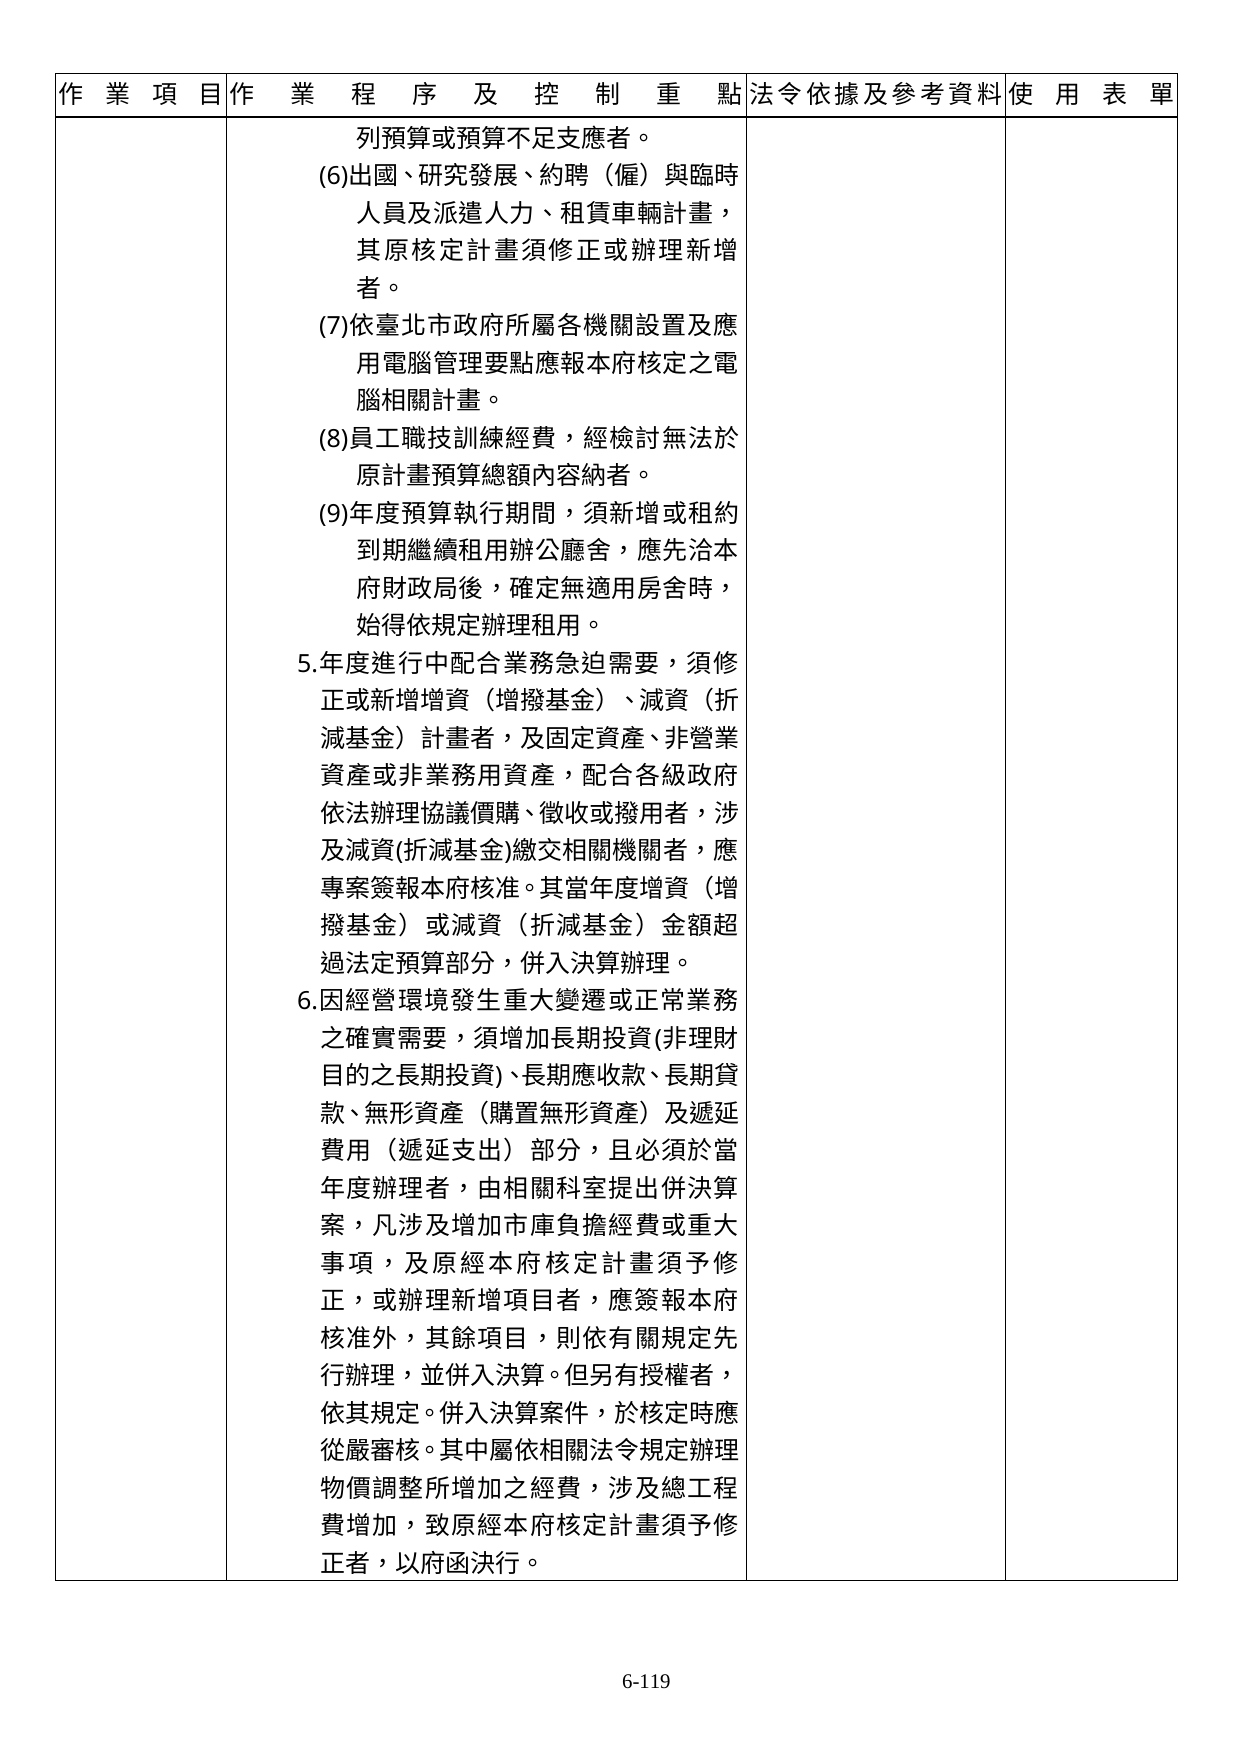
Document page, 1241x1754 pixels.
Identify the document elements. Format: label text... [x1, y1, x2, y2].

table_cell [747, 118, 1005, 1580]
table_header 作業項目 [56, 74, 226, 116]
table_cell [56, 118, 226, 1580]
table_header 使用表單 [1006, 74, 1177, 116]
table_header 作業程序及控制重點 [227, 74, 746, 116]
table_cell 列預算或預算不足支應者。 (6)出國、研究發展、約聘（僱）與臨時人員及派遣人力、租賃車輛計畫，其原核定計畫須修正或辦理新增者。 (7)依臺北市政府所屬各機關設置及應用電腦管理要點應報本府核定之電腦相關計畫。 (8)員工職技訓練經費，經檢討無法於原計畫預算總額內容納者。 (9)年度預算執行期間，須新增或租約到期繼續租用辦公廳舍，應先洽本府財政局後，確定無適用房舍時，始得依規定辦理租用。 5.年度進行中配合業務急迫需要，須修正或新增增資（增撥基金）、減資（折減基金）計畫者，及固定資產、非營業資產或非業務用資產，配合各級政府依法辦理協議價購、徵收或撥用者，涉及減資(折減基金)繳交相關機關者，應專案簽報本府核准。其當年度增資（增撥基金）或減資（折減基金）金額超過法定預算部分，併入決算辦理。 6.因經營環境發生重大變遷或正常業務之確實需要，須增加長期投資(非理財目的之長期投資)、長期應收款、長期貸款、無形資產（購置無形資產）及遞延費用（遞延支出）部分，且必須於當年度辦理者，由相關科室提出併決算案，凡涉及增加市庫負擔經費或重大事項，及原經本府核定計畫須予修正，或辦理新增項目者，應簽報本府核准外，其餘項目，則依有關規定先行辦理，並併入決算。但另有授權者，依其規定。併入決算案件，於核定時應從嚴審核。其中屬依相關法令規定辦理物價調整所增加之經費，涉及總工程費增加，致原經本府核定計畫須予修正者，以府函決行。 [227, 118, 746, 1580]
table_cell [1006, 118, 1177, 1580]
table_header 法令依據及參考資料 [747, 74, 1005, 116]
